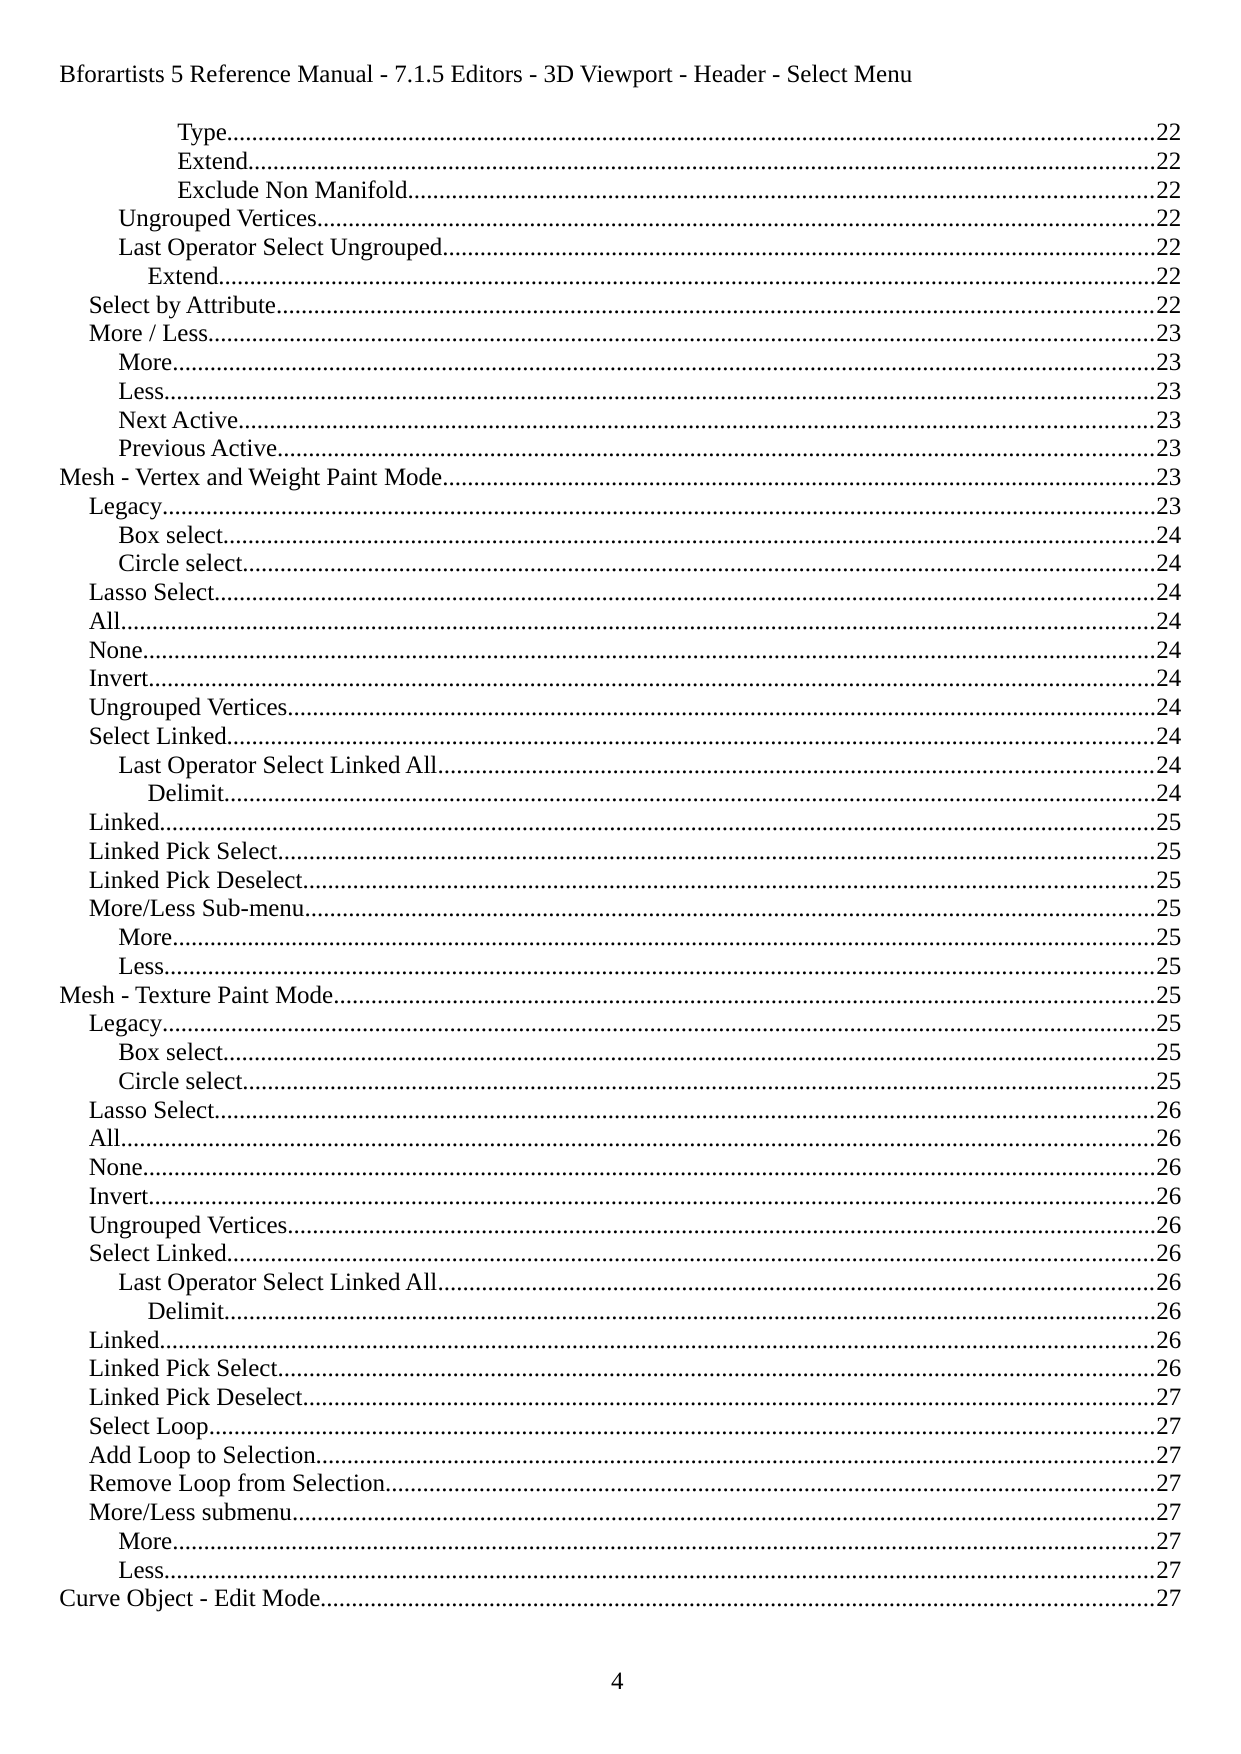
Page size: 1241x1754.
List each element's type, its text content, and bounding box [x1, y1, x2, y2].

text Legacy 23 [88, 491, 1181, 520]
text Box select 24 [118, 520, 1181, 548]
text None 24 [88, 635, 1181, 663]
text Mesh - Texture Paint Mode 25 [59, 980, 1181, 1008]
text Lasso Select 24 [88, 577, 1181, 606]
text Add Loop to Selection 27 [88, 1440, 1181, 1468]
text Ungrouped Vertices 26 [88, 1210, 1181, 1238]
text All 26 [88, 1123, 1181, 1152]
text Last Operator Select Ungrouped 22 [118, 232, 1181, 261]
text Select Loop 27 [88, 1411, 1181, 1440]
text Less 23 [118, 376, 1181, 405]
text More/Less submenu 27 [88, 1497, 1181, 1526]
text Lasso Select 26 [88, 1095, 1181, 1123]
text All 24 [88, 606, 1181, 635]
text Invert 26 [88, 1181, 1181, 1210]
text Last Operator Select Linked All 24 [118, 750, 1181, 778]
text Previous Active 23 [118, 433, 1181, 462]
text Linked Pick Deselect 25 [88, 865, 1181, 893]
text Legacy 25 [88, 1008, 1181, 1037]
text None 26 [88, 1152, 1181, 1181]
text Remove Loop from Selection 27 [88, 1468, 1181, 1497]
text Less 25 [118, 951, 1181, 980]
text More 23 [118, 347, 1181, 376]
text Linked 25 [88, 807, 1181, 836]
text Select Linked 26 [88, 1238, 1181, 1267]
text Circle select 24 [118, 548, 1181, 577]
text Linked Pick Deselect 27 [88, 1382, 1181, 1411]
text Invert 24 [88, 663, 1181, 692]
text Box select 25 [118, 1037, 1181, 1066]
text Delimit 26 [147, 1296, 1181, 1325]
text Delimit 24 [147, 778, 1181, 807]
text Circle select 25 [118, 1066, 1181, 1095]
text Type 22 [177, 117, 1181, 146]
text Extend 22 [147, 261, 1181, 290]
text Ungrouped Vertices 22 [118, 203, 1181, 232]
text Linked Pick Select 25 [88, 836, 1181, 865]
text Linked Pick Select 26 [88, 1353, 1181, 1382]
text Less 27 [118, 1555, 1181, 1583]
text Curve Object - Edit Mode 27 [59, 1583, 1181, 1612]
text Mesh - Vertex and Weight Paint Mode 23 [59, 462, 1181, 491]
text More 27 [118, 1526, 1181, 1555]
text More 25 [118, 922, 1181, 951]
text Next Active 23 [118, 405, 1181, 433]
text Select by Attribute 22 [88, 290, 1181, 318]
text Select Linked 24 [88, 721, 1181, 750]
text Linked 26 [88, 1325, 1181, 1353]
text Exclude Non Manifold 22 [177, 175, 1181, 203]
text More/Less Sub-menu 25 [88, 893, 1181, 922]
text Extend 22 [177, 146, 1181, 175]
text Last Operator Select Linked All 26 [118, 1267, 1181, 1296]
text Ungrouped Vertices 24 [88, 692, 1181, 721]
text More / Less 23 [88, 318, 1181, 347]
